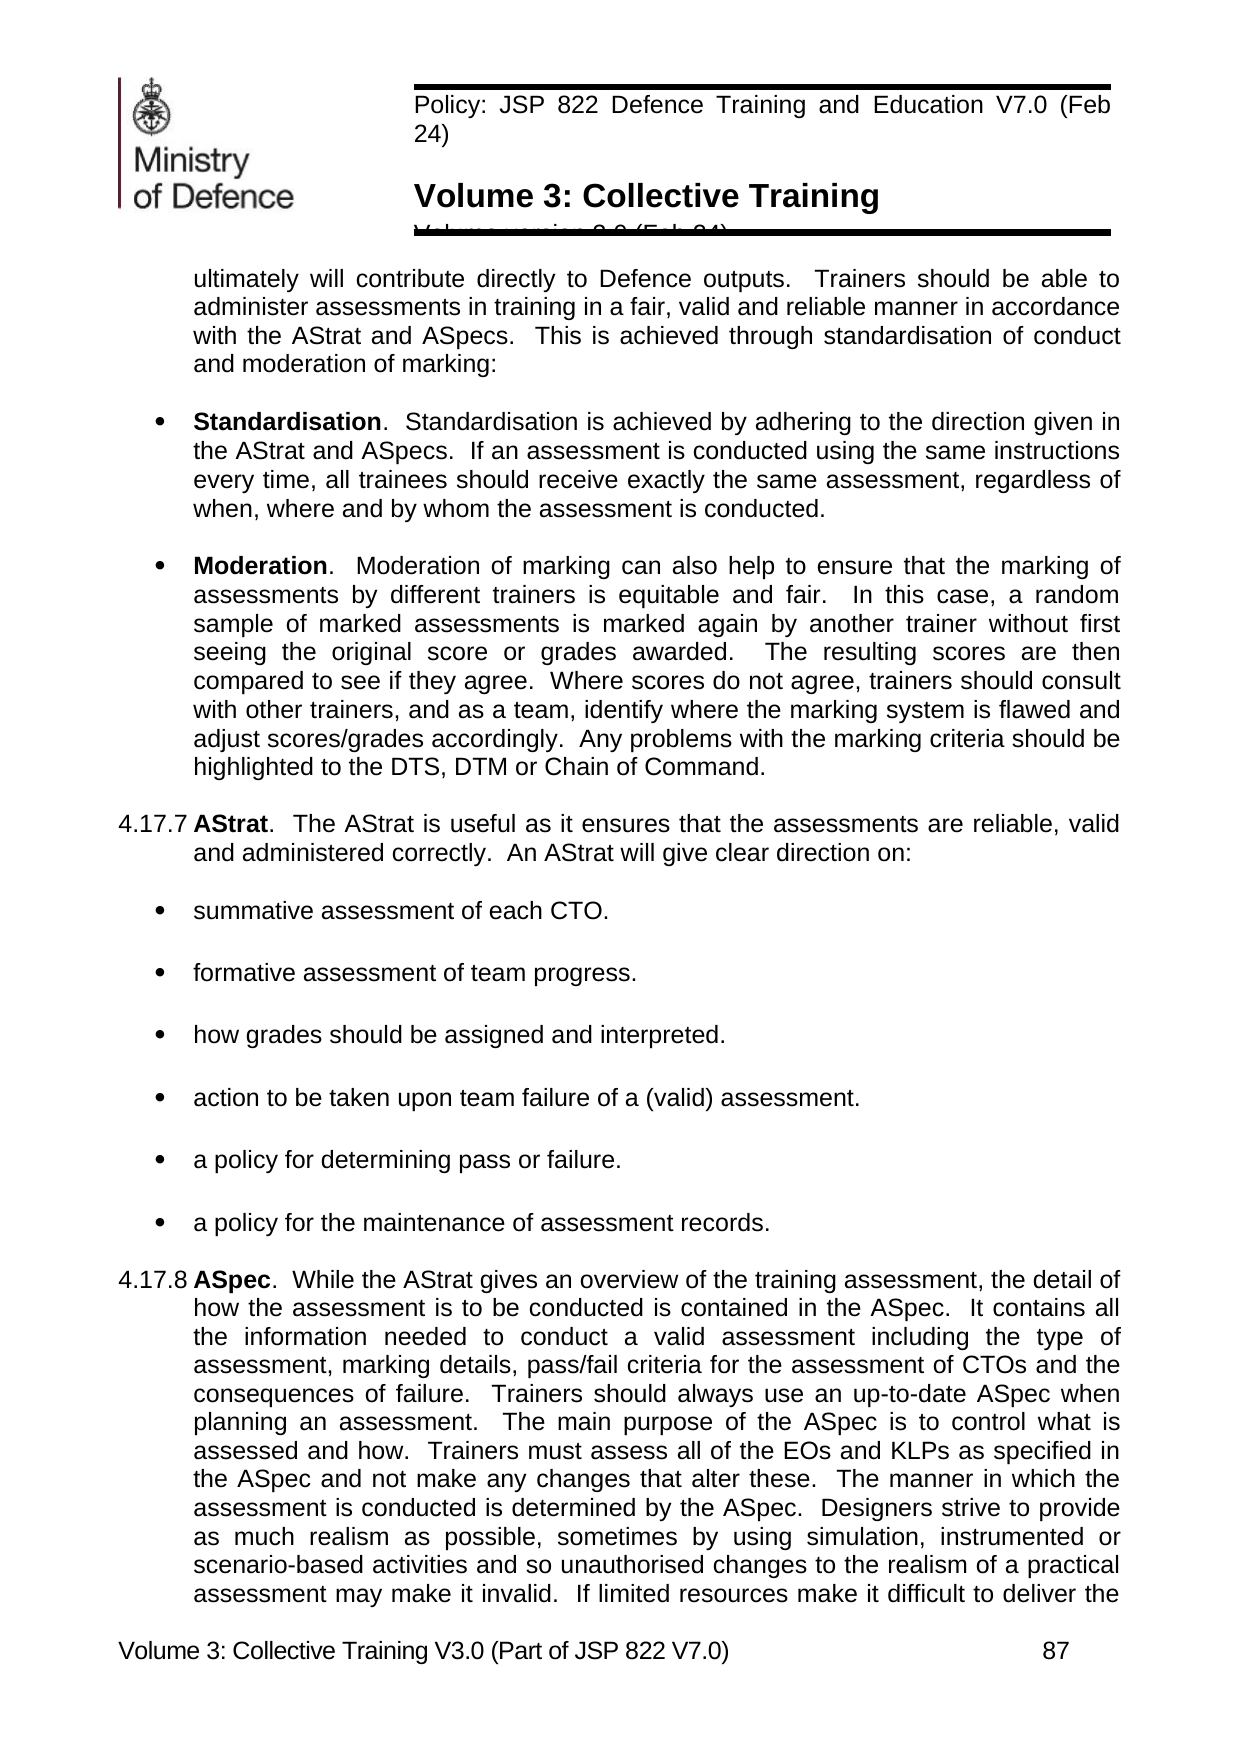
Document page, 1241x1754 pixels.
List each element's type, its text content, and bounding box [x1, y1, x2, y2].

list formative assessment of team progress. [156, 958, 1122, 987]
list summative assessment of each CTO. [156, 896, 1122, 924]
list a policy for determining pass or failure. [156, 1145, 1122, 1174]
list a policy for the maintenance of assessment records. [156, 1208, 1122, 1237]
list action to be taken upon team failure of a (valid) assessment. [156, 1083, 1122, 1112]
subtitle ASpec. While the AStrat gives an overview of the training assessment, the detail of how the assessment is to be conducted is contained in the ASpec. It contains all the information needed to conduct a valid assessment including the type of assessment, marking details, pass/fail criteria for the assessment of CTOs and the consequences of failure. Trainers should always use an up-to-date ASpec when planning an assessment. The main purpose of the ASpec is to control what is assessed and how. Trainers must assess all of the EOs and KLPs as specified in the ASpec and not make any changes that alter these. The manner in which the assessment is conducted is determined by the ASpec. Designers strive to provide as much realism as possible, sometimes by using simulation, instrumented or scenario-based activities and so unauthorised changes to the realism of a practical assessment may make it invalid. If limited resources make it difficult to deliver the [118, 1265, 1122, 1608]
subtitle ultimately will contribute directly to Defence outputs. Trainers should be able to administer assessments in training in a fair, valid and reliable manner in accordance with the AStrat and ASpecs. This is achieved through standardisation of conduct and moderation of marking: [118, 264, 1122, 378]
list Moderation. Moderation of marking can also help to ensure that the marking of assessments by different trainers is equitable and fair. In this case, a random sample of marked assessments is marked again by another trainer without first seeing the original score or grades awarded. The resulting scores are then compared to see if they agree. Where scores do not agree, trainers should consult with other trainers, and as a team, identify where the marking system is flawed and adjust scores/grades accordingly. Any problems with the marking criteria should be highlighted to the DTS, DTM or Chain of Command. [156, 551, 1122, 781]
subtitle AStrat. The AStrat is useful as it ensures that the assessments are reliable, valid and administered correctly. An AStrat will give clear direction on: [118, 810, 1122, 867]
list how grades should be assigned and interpreted. [156, 1021, 1122, 1049]
list Standardisation. Standardisation is achieved by adhering to the direction given in the AStrat and ASpecs. If an assessment is conducted using the same instructions every time, all trainees should receive exactly the same assessment, regardless of when, where and by whom the assessment is conducted. [156, 407, 1122, 522]
